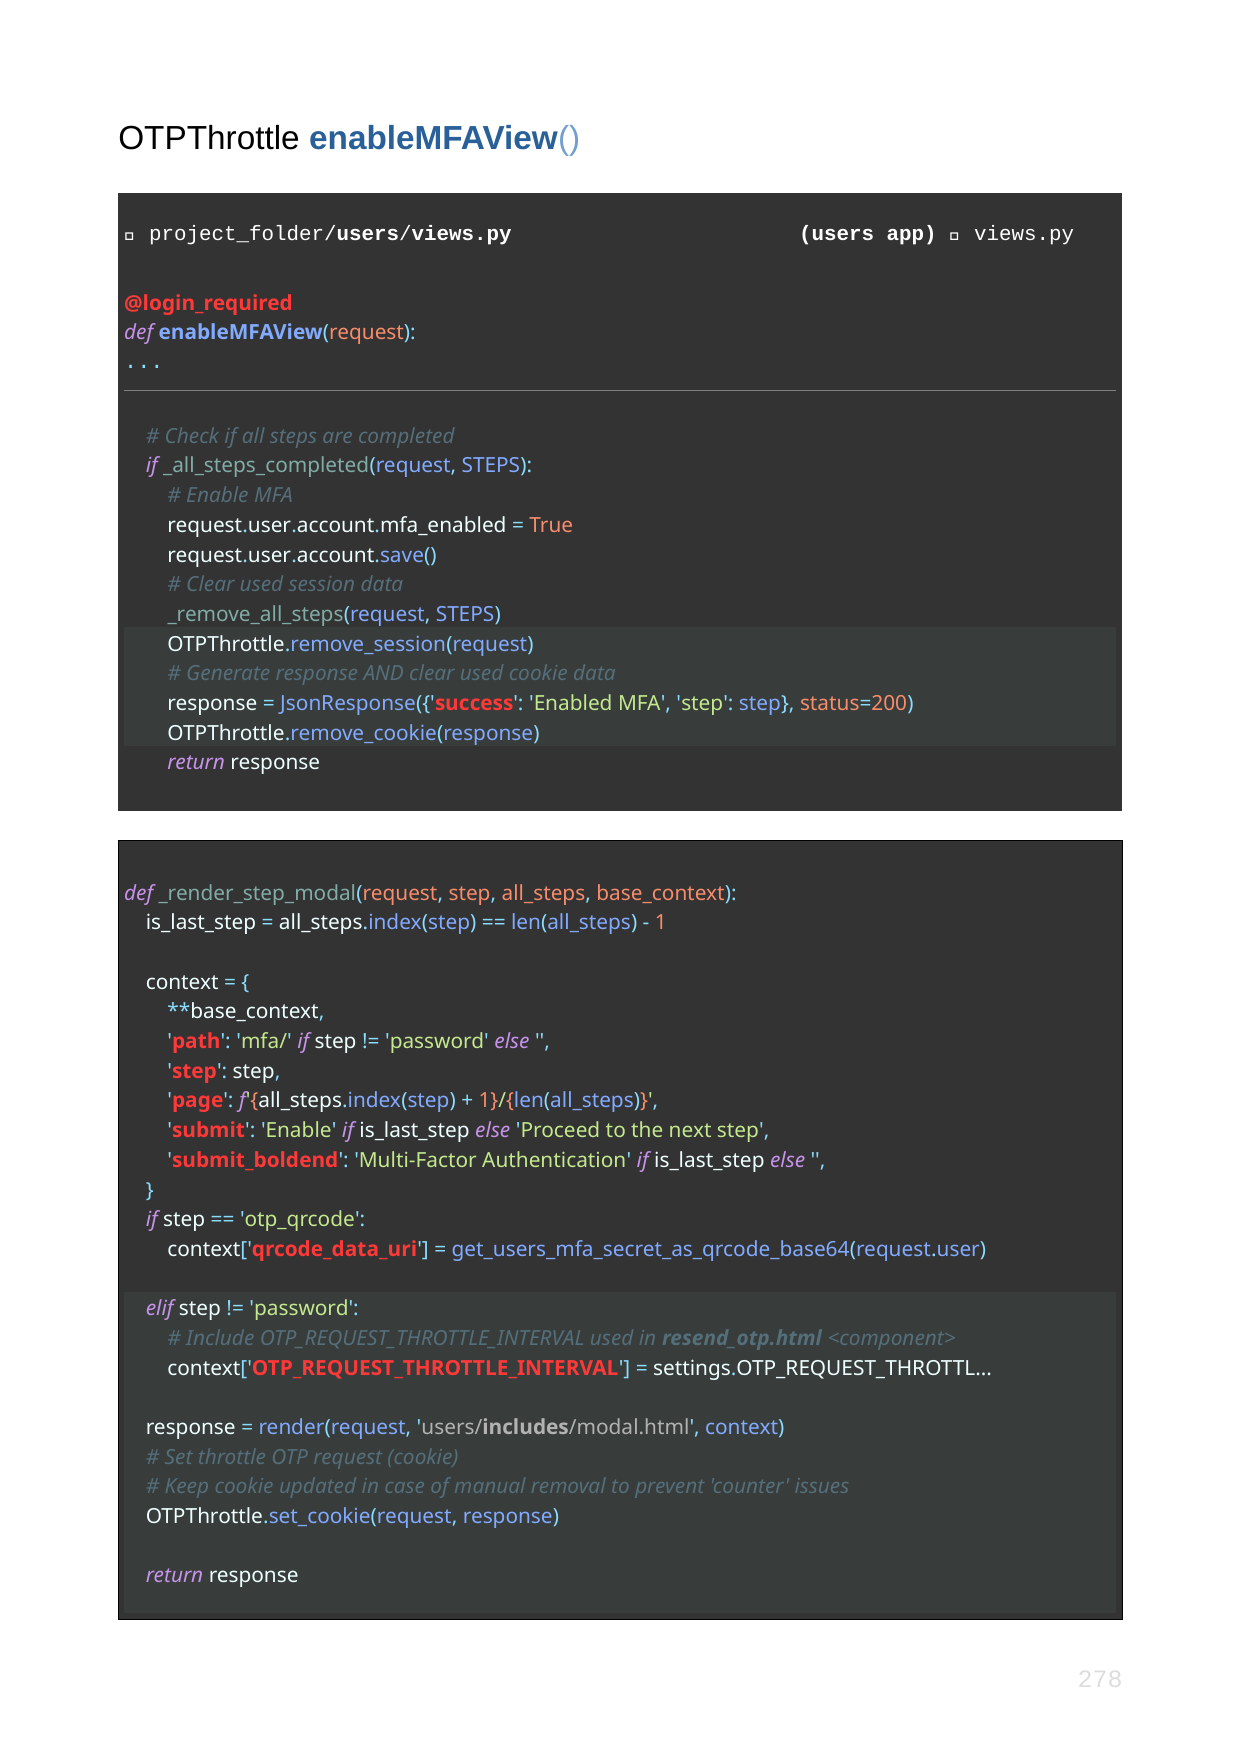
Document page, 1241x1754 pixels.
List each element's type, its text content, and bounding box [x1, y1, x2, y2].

subtitle OTPThrottle enableMFAView() [118, 118, 1122, 157]
table_cell @login_required def enableMFAView(request): ... # Check if all steps are completed if _all_steps_completed(request, STEPS): # Enable MFA request.user.account.mfa_enabled = True request.user.account.save() # Clear used session data _remove_all_steps(request, STEPS) OTPThrottle.remove_session(request) # Generate response AND clear used cookie data response = JsonResponse({'success': 'Enabled MFA', 'step': step}, status=200) OTPThrottle.remove_cookie(response) return response [118, 281, 1122, 811]
table_header 📝 project_folder/users/views.py (users app) 🐍 views.py [118, 193, 1122, 281]
table_header def _render_step_modal(request, step, all_steps, base_context): is_last_step = all_steps.index(step) == len(all_steps) - 1 context = { **base_context, 'path': 'mfa/' if step != 'password' else '', 'step': step, 'page': f'{all_steps.index(step) + 1}/{len(all_steps)}', 'submit': 'Enable' if is_last_step else 'Proceed to the next step', 'submit_boldend': 'Multi-Factor Authentication' if is_last_step else '', } if step == 'otp_qrcode': context['qrcode_data_uri'] = get_users_mfa_secret_as_qrcode_base64(request.user) elif step != 'password': # Include OTP_REQUEST_THROTTLE_INTERVAL used in resend_otp.html <component> context['OTP_REQUEST_THROTTLE_INTERVAL'] = settings.OTP_REQUEST_THROTTL... response = render(request, 'users/includes/modal.html', context) # Set throttle OTP request (cookie) # Keep cookie updated in case of manual removal to prevent 'counter' issues OTPThrottle.set_cookie(request, response) return response [119, 841, 1122, 1619]
